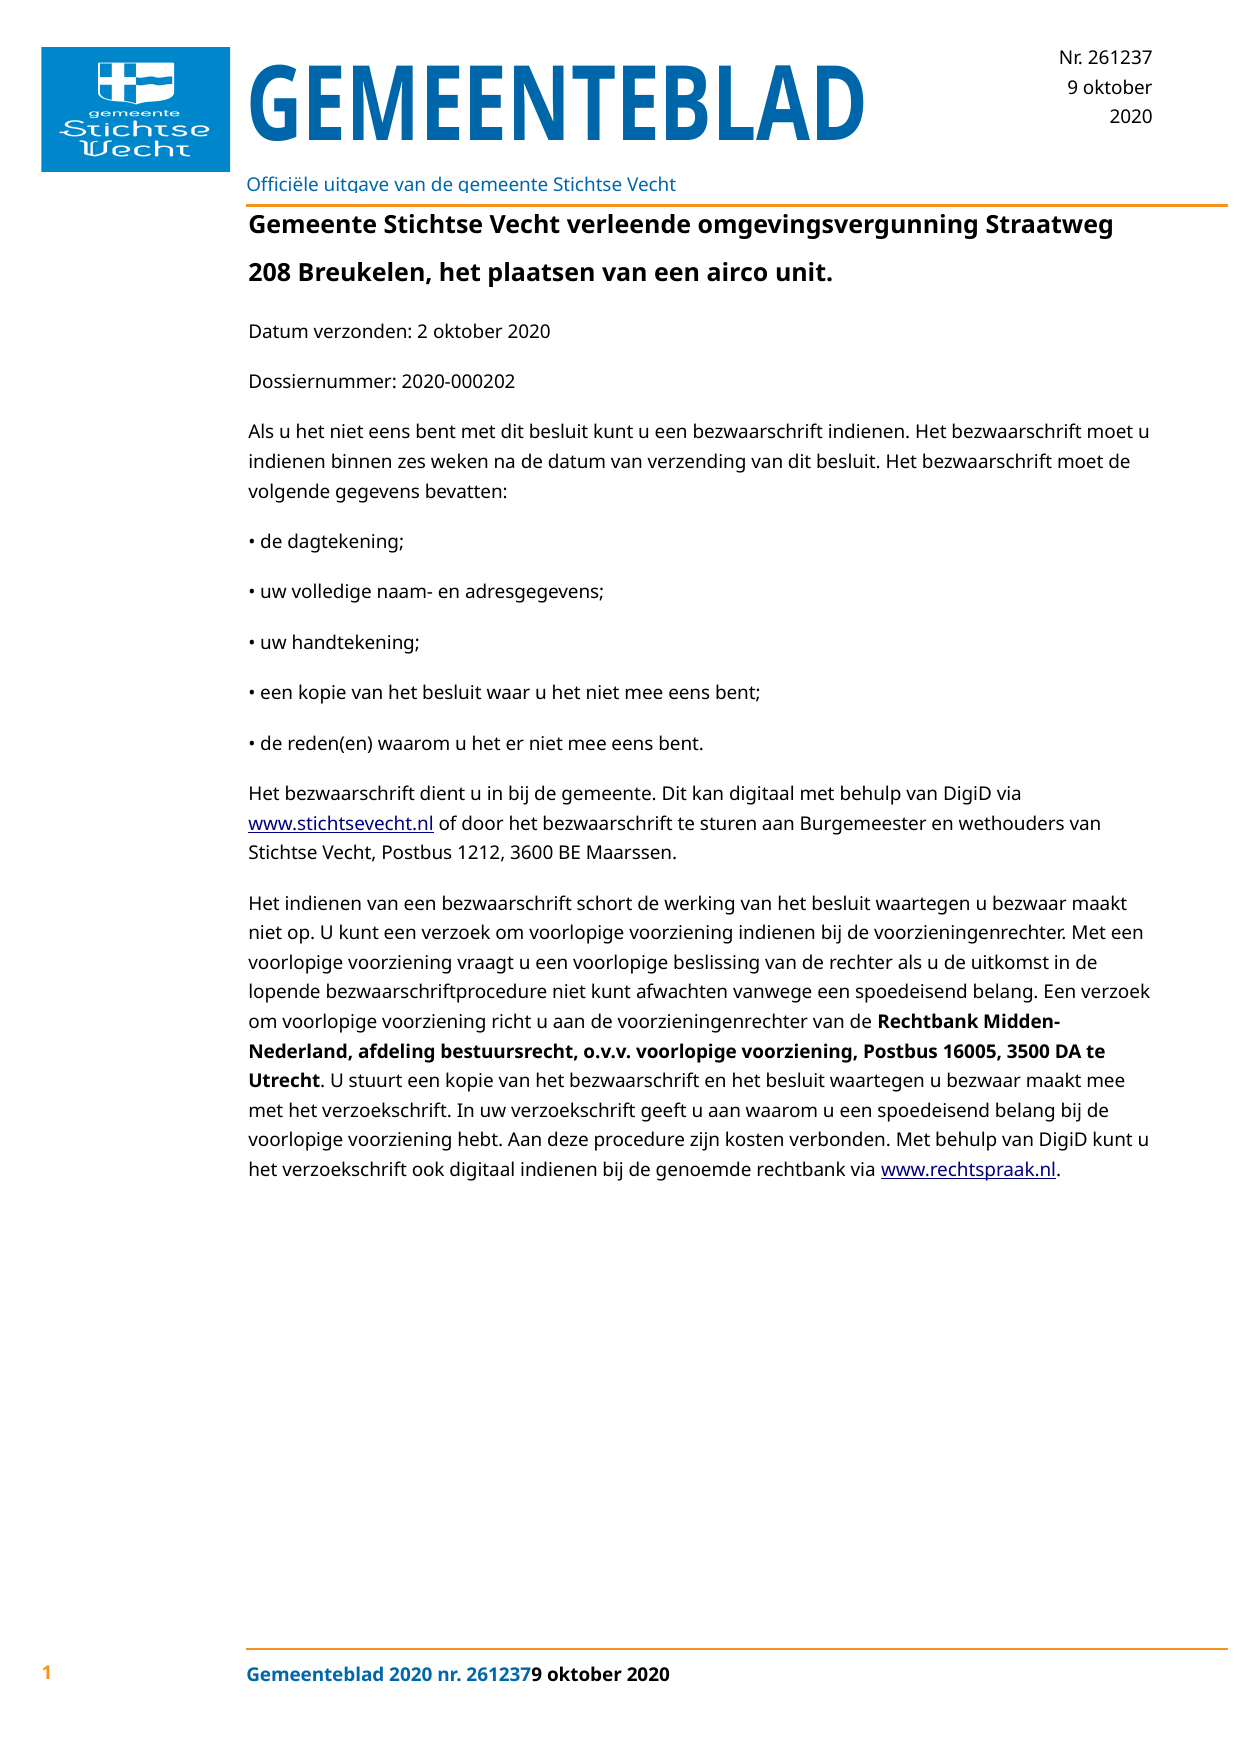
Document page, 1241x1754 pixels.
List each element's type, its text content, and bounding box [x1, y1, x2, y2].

text Gemeente Stichtse Vecht verleende omgevingsvergunning Straatweg 208 Breukelen, het plaatsen van een airco unit. [248, 207, 1152, 288]
text Dossiernummer: 2020-000202 [248, 368, 1152, 394]
text Als u het niet eens bent met dit besluit kunt u een bezwaarschrift indienen. Het bezwaarschrift moet u indienen binnen zes weken na de datum van verzending van dit besluit. Het bezwaarschrift moet de volgende gegevens bevatten: [248, 419, 1152, 504]
text • een kopie van het besluit waar u het niet mee eens bent; [248, 679, 1152, 705]
text Het indienen van een bezwaarschrift schort de werking van het besluit waartegen u bezwaar maakt niet op. U kunt een verzoek om voorlopige voorziening indienen bij de voorzieningenrechter. Met een voorlopige voorziening vraagt u een voorlopige beslissing van de rechter als u de uitkomst in de lopende bezwaarschriftprocedure niet kunt afwachten vanwege een spoedeisend belang. Een verzoek om voorlopige voorziening richt u aan de voorzieningenrechter van de Rechtbank Midden-Nederland, afdeling bestuursrecht, o.v.v. voorlopige voorziening, Postbus 16005, 3500 DA te Utrecht. U stuurt een kopie van het bezwaarschrift en het besluit waartegen u bezwaar maakt mee met het verzoekschrift. In uw verzoekschrift geeft u aan waarom u een spoedeisend belang bij de voorlopige voorziening hebt. Aan deze procedure zijn kosten verbonden. Met behulp van DigiD kunt u het verzoekschrift ook digitaal indienen bij de genoemde rechtbank via www.rechtspraak.nl. [248, 890, 1152, 1182]
text Datum verzonden: 2 oktober 2020 [248, 318, 1152, 344]
text • uw volledige naam- en adresgegevens; [248, 579, 1152, 604]
text Het bezwaarschrift dient u in bij de gemeente. Dit kan digitaal met behulp van DigiD via www.stichtsevecht.nl of door het bezwaarschrift te sturen aan Burgemeester en wethouders van Stichtse Vecht, Postbus 1212, 3600 BE Maarssen. [248, 780, 1152, 865]
text • uw handtekening; [248, 629, 1152, 655]
picture [99, 63, 135, 101]
text • de dagtekening; [248, 528, 1152, 554]
text • de reden(en) waarom u het er niet mee eens bent. [248, 730, 1152, 756]
picture [137, 63, 174, 103]
